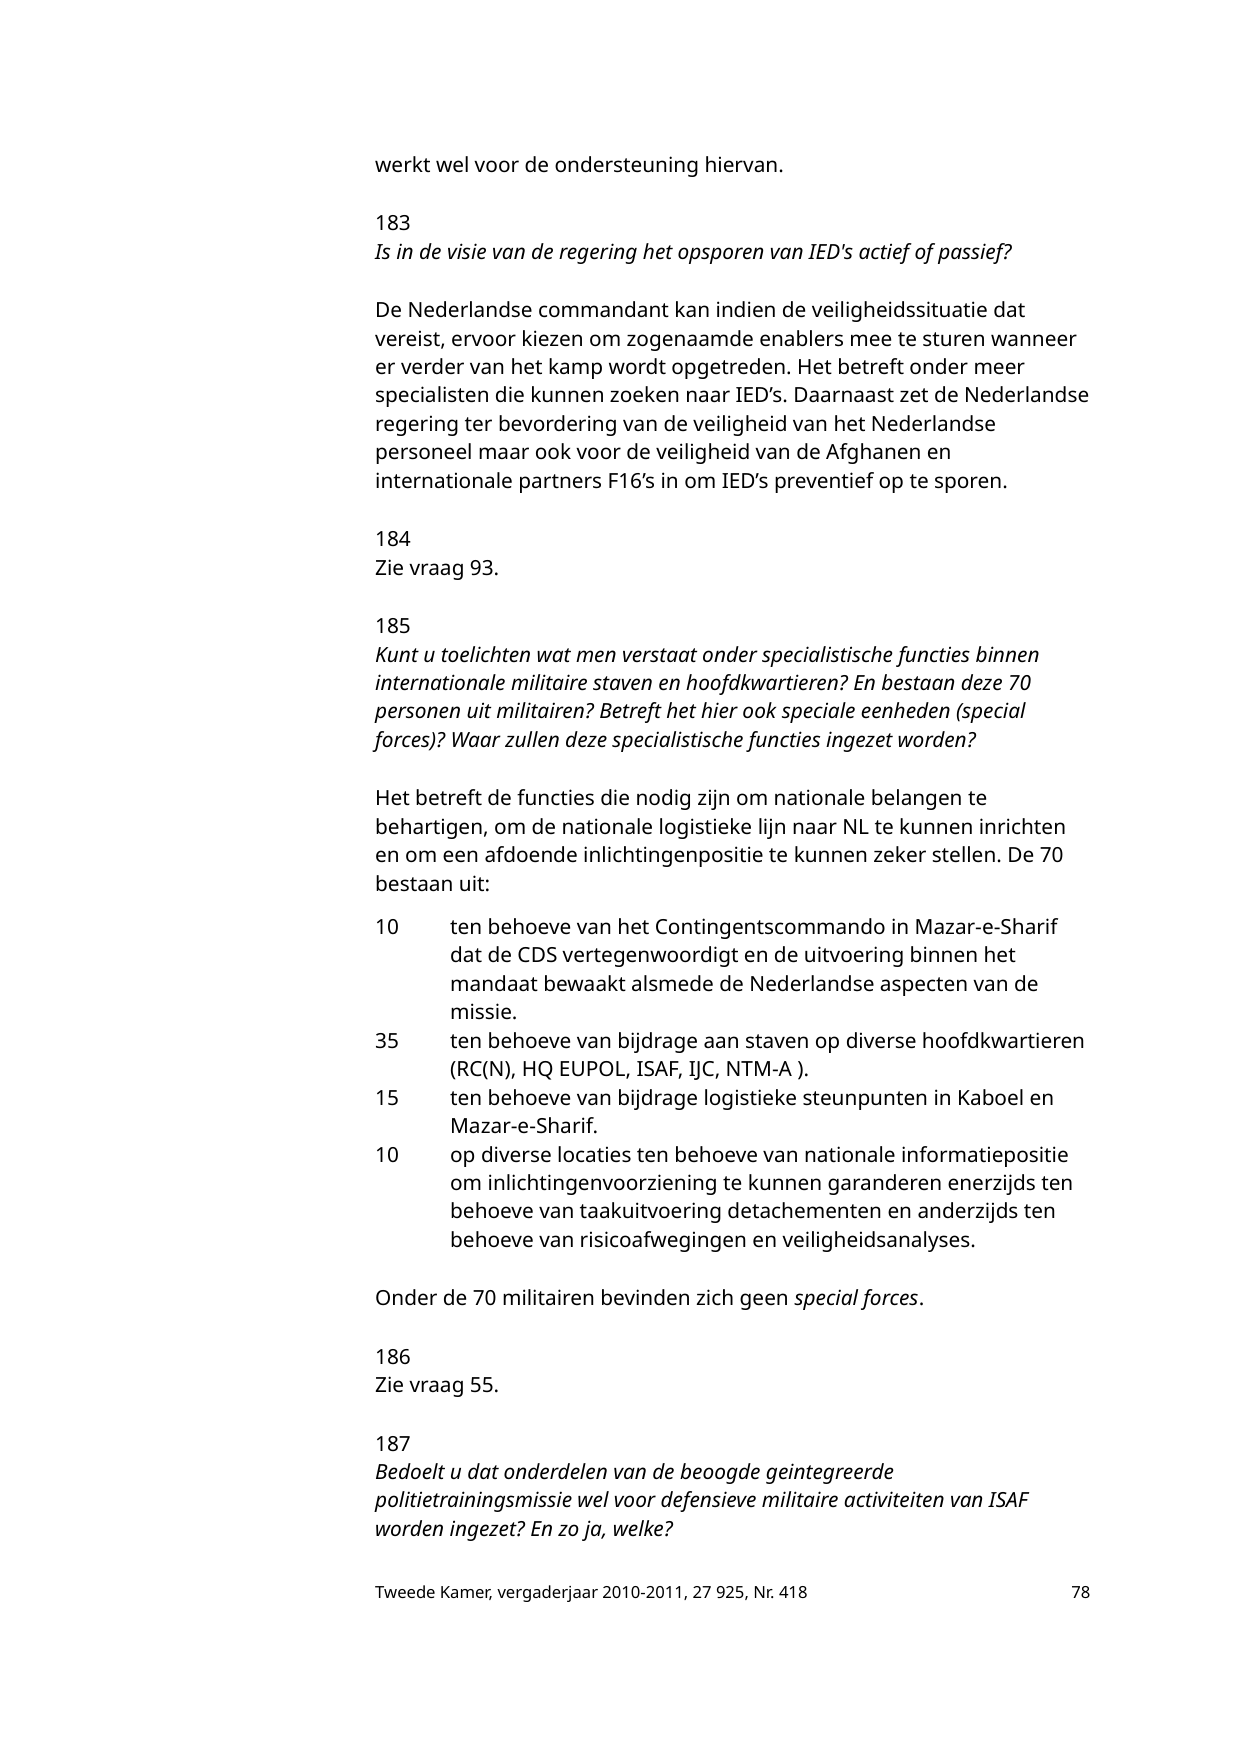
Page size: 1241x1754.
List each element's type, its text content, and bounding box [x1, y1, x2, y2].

text Het betreft de functies die nodig zijn om nationale belangen te behartigen, om de nationale logistieke lijn naar NL te kunnen inrichten en om een afdoende inlichtingenpositie te kunnen zeker stellen. De 70 bestaan uit: [375, 783, 1090, 897]
text Bedoelt u dat onderdelen van de beoogde geintegreerde politietrainingsmissie wel voor defensieve militaire activiteiten van ISAF worden ingezet? En zo ja, welke? [375, 1457, 1090, 1542]
text 184 [375, 524, 1090, 553]
text Zie vraag 93. [375, 553, 1090, 581]
text 186 [375, 1342, 1090, 1370]
text De Nederlandse commandant kan indien de veiligheidssituatie dat vereist, ervoor kiezen om zogenaamde enablers mee te sturen wanneer er verder van het kamp wordt opgetreden. Het betreft onder meer specialisten die kunnen zoeken naar IED’s. Daarnaast zet de Nederlandse regering ter bevordering van de veiligheid van het Nederlandse personeel maar ook voor de veiligheid van de Afghanen en internationale partners F16’s in om IED’s preventief op te sporen. [375, 295, 1090, 494]
list ten behoeve van het Contingentscommando in Mazar-e-Sharif dat de CDS vertegenwoordigt en de uitvoering binnen het mandaat bewaakt alsmede de Nederlandse aspecten van de missie. [375, 912, 1090, 1026]
list op diverse locaties ten behoeve van nationale informatiepositie om inlichtingenvoorziening te kunnen garanderen enerzijds ten behoeve van taakuitvoering detachementen en anderzijds ten behoeve van risicoafwegingen en veiligheidsanalyses. [375, 1140, 1090, 1253]
list ten behoeve van bijdrage aan staven op diverse hoofdkwartieren (RC(N), HQ EUPOL, ISAF, IJC, NTM-A ). [375, 1026, 1090, 1083]
text 183 [375, 208, 1090, 237]
text Kunt u toelichten wat men verstaat onder specialistische functies binnen internationale militaire staven en hoofdkwartieren? En bestaan deze 70 personen uit militairen? Betreft het hier ook speciale eenheden (special forces)? Waar zullen deze specialistische functies ingezet worden? [375, 640, 1090, 753]
list ten behoeve van bijdrage logistieke steunpunten in Kaboel en Mazar-e-Sharif. [375, 1083, 1090, 1140]
text werkt wel voor de ondersteuning hiervan. [375, 150, 1090, 178]
text Zie vraag 55. [375, 1370, 1090, 1399]
text Is in de visie van de regering het opsporen van IED's actief of passief? [375, 237, 1090, 265]
text 185 [375, 611, 1090, 640]
text Onder de 70 militairen bevinden zich geen special forces. [375, 1283, 1090, 1312]
text 187 [375, 1429, 1090, 1457]
